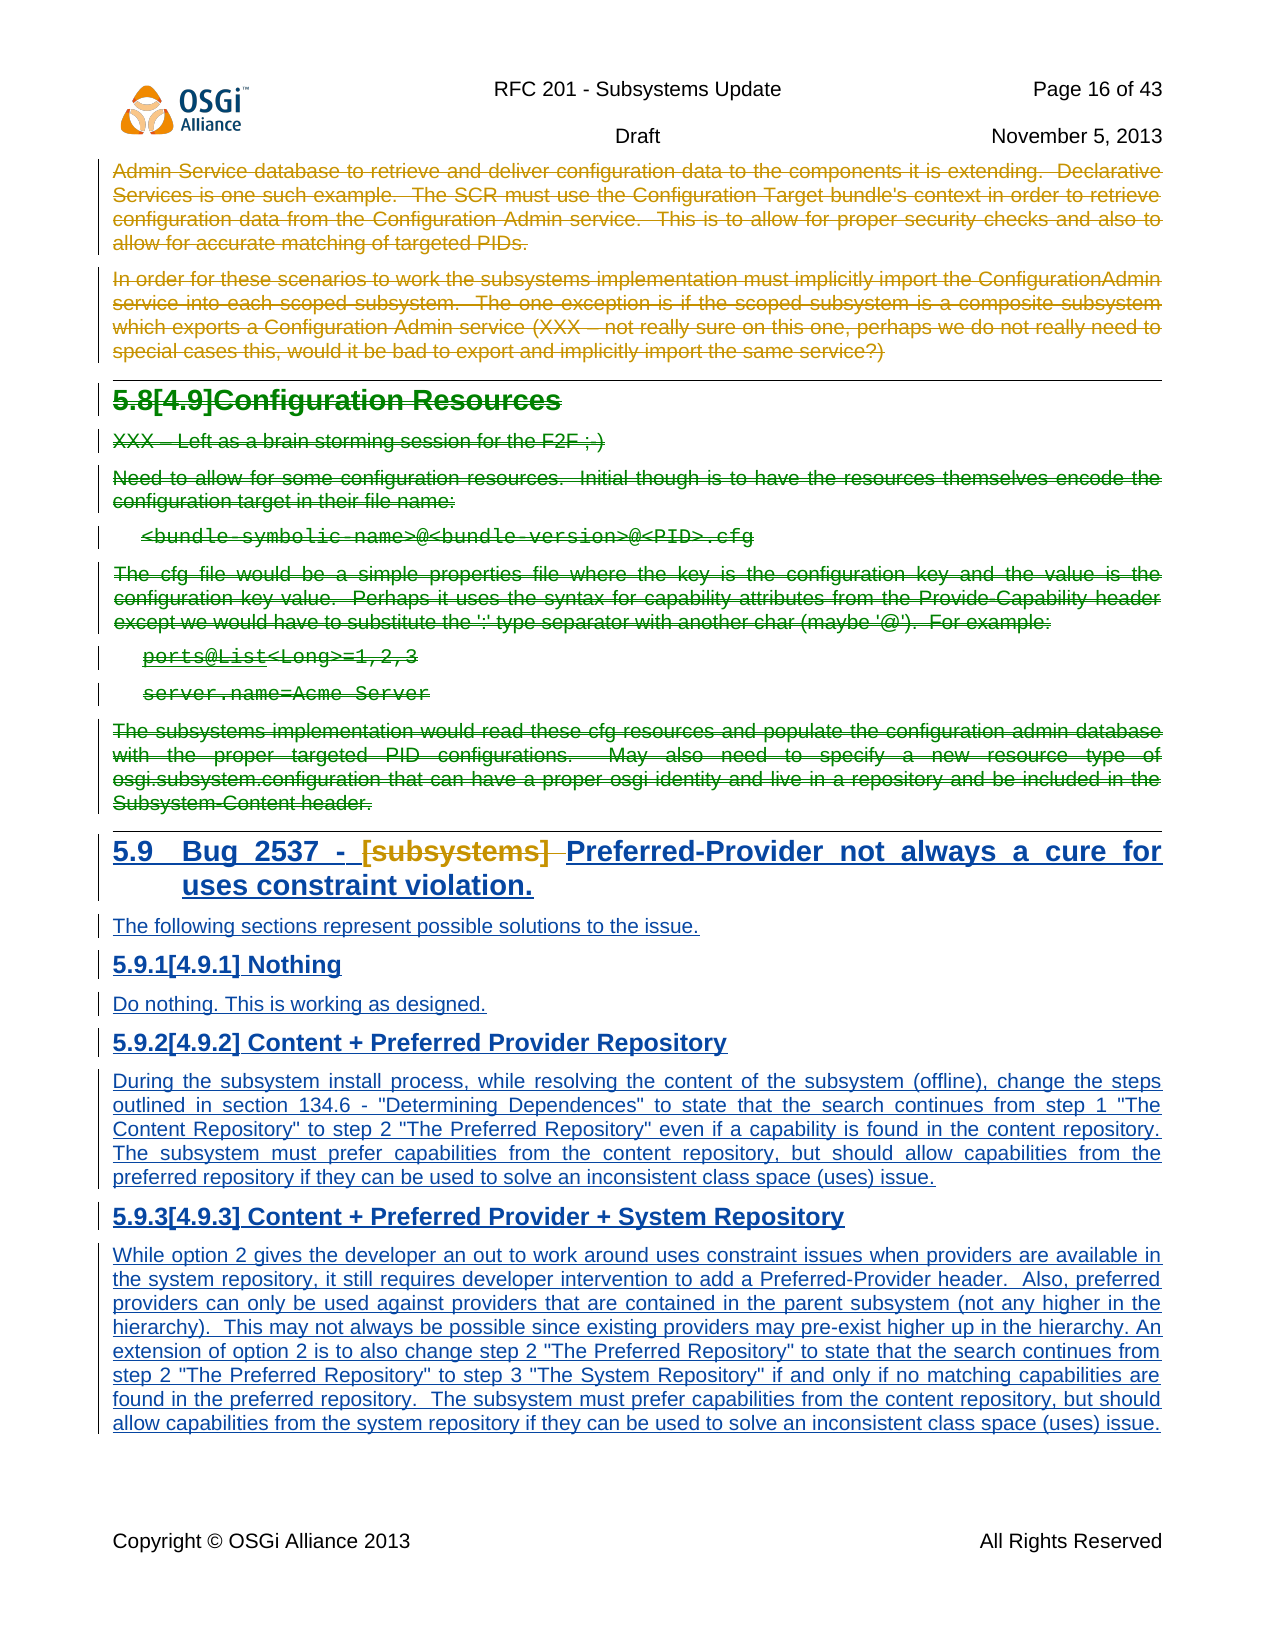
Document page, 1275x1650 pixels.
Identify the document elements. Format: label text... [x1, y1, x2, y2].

text The subsystem must prefer capabilities from the content repository, but should allow capabilities from the [112, 1139, 1162, 1162]
subtitle Bug 2537 - Preferred-Provider not always a cure for uses constraint violation. [112, 832, 1162, 901]
text Do nothing. This is working as designed. [112, 992, 1162, 1016]
text allow capabilities from the system repository if they can be used to solve an inconsistent class space (uses) issue. [112, 1409, 1162, 1434]
text While option 2 gives the developer an out to work around uses constraint issues when providers are available in [112, 1243, 1162, 1264]
text During the subsystem install process, while resolving the content of the subsystem (offline), change the steps [112, 1069, 1162, 1090]
text step 2 "The Preferred Repository" to step 3 "The System Repository" if and only if no matching capabilities are found in the preferred repository. The subsystem must prefer capabilities from the content repository, but should [112, 1361, 1162, 1408]
text the system repository, it still requires developer intervention to add a Preferred-Provider header. Also, preferred [112, 1265, 1162, 1288]
picture [113, 78, 257, 142]
text extension of option 2 is to also change step 2 "The Preferred Repository" to state that the search continues from [112, 1337, 1162, 1360]
text preferred repository if they can be used to solve an inconsistent class space (uses) issue. [112, 1163, 1162, 1189]
text The following sections represent possible solutions to the issue. [112, 914, 1162, 938]
subtitle Nothing [112, 950, 1162, 979]
text outlined in section 134.6 - "Determining Dependences" to state that the search continues from step 1 "The [112, 1091, 1162, 1114]
subtitle Content + Preferred Provider + System Repository [112, 1202, 1162, 1230]
subtitle Content + Preferred Provider Repository [112, 1028, 1162, 1057]
text Content Repository" to step 2 "The Preferred Repository" even if a capability is found in the content repository. [112, 1115, 1162, 1138]
text providers can only be used against providers that are contained in the parent subsystem (not any higher in the [112, 1289, 1162, 1312]
text hierarchy). This may not always be possible since existing providers may pre-exist higher up in the hierarchy. An [112, 1313, 1162, 1336]
